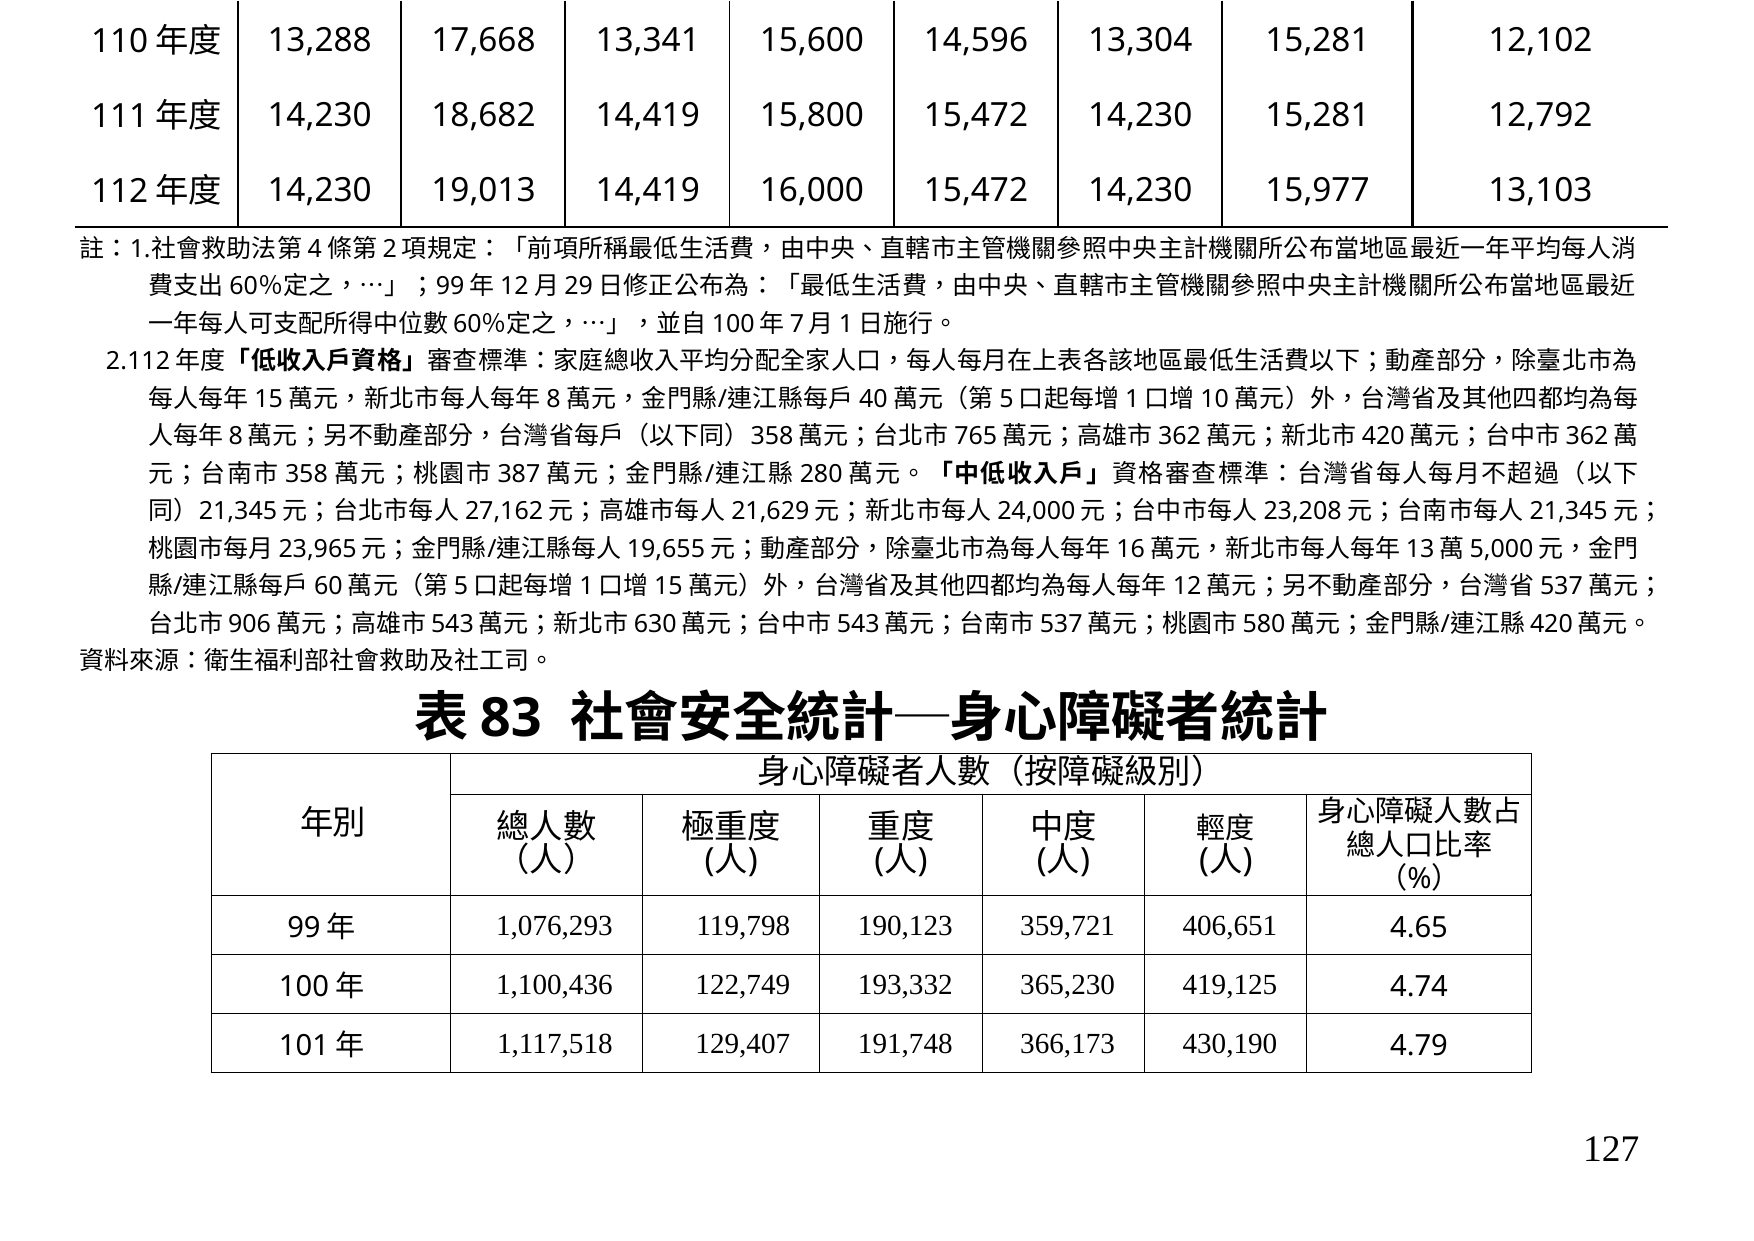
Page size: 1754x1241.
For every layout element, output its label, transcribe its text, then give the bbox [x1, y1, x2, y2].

table_cell 190,123 [820, 896, 982, 954]
table_cell 365,230 [983, 955, 1144, 1013]
table_cell 101年 [212, 1014, 450, 1072]
table_header 身心障礙者人數（按障礙級別） [451, 754, 1531, 794]
table_cell 極重度 (人) [643, 795, 819, 895]
table_cell 15,281 [1223, 1, 1411, 76]
table_cell 13,103 [1414, 151, 1668, 226]
table_cell 430,190 [1145, 1014, 1306, 1072]
table_cell 419,125 [1145, 955, 1306, 1013]
text 2.112年度「低收入戶資格」審查標準：家庭總收入平均分配全家人口，每人每月在上表各該地區最低生活費以下；動產部分，除臺北市為每人每年15萬元，新北市每人每年8萬元，金門縣/連江縣每戶40萬元（第5口起每增1口增10萬元）外，台灣省及其他四都均為每人每年8萬元；另不動產部分，台灣省每戶（以下同）358萬元；台北市765萬元；高雄市362萬元；新北市420萬元；台中市362萬元；台南市358萬元；桃園市387萬元；金門縣/連江縣280萬元。「中低收入戶」資格審查標準：台灣省每人每月不超過（以下同）21,345元；台北市每人27,162元；高雄市每人21,629元；新北市每人24,000元；台中市每人23,208元；台南市每人21,345元；桃園市每月23,965元；金門縣/連江縣每人19,655元；動產部分，除臺北市為每人每年16萬元，新北市每人每年13萬5,000元，金門縣/連江縣每戶60萬元（第5口起每增1口增15萬元）外，台灣省及其他四都均為每人每年12萬元；另不動產部分，台灣省537萬元；台北市906萬元；高雄市543萬元；新北市630萬元；台中市543萬元；台南市537萬元；桃園市580萬元；金門縣/連江縣420萬元。 [79, 340, 1639, 640]
table_cell 110年度 [75, 1, 237, 76]
table_cell 17,668 [402, 1, 564, 76]
table_cell 193,332 [820, 955, 982, 1013]
table_cell 14,596 [895, 1, 1057, 76]
table_cell 14,230 [1059, 151, 1221, 226]
table_cell 119,798 [643, 896, 819, 954]
table_cell 16,000 [730, 151, 893, 226]
table_cell 122,749 [643, 955, 819, 1013]
table_cell 366,173 [983, 1014, 1144, 1072]
table_cell 13,304 [1059, 1, 1221, 76]
table_cell 13,341 [566, 1, 729, 76]
table_cell 中度 (人) [983, 795, 1144, 895]
table_cell 15,977 [1223, 151, 1411, 226]
table_cell 406,651 [1145, 896, 1306, 954]
table_cell 1,076,293 [451, 896, 642, 954]
table_cell 4.74 [1307, 955, 1531, 1013]
table_cell 重度 (人) [820, 795, 982, 895]
table_cell 身心障礙人數占總人口比率（%） [1307, 795, 1531, 895]
table_cell 129,407 [643, 1014, 819, 1072]
table_cell 191,748 [820, 1014, 982, 1072]
table_cell 111年度 [75, 76, 237, 151]
table_cell 14,230 [239, 151, 400, 226]
table_cell 12,102 [1414, 1, 1668, 76]
table_cell 1,117,518 [451, 1014, 642, 1072]
table_header 年別 [212, 754, 450, 895]
table_cell 15,600 [730, 1, 893, 76]
table_cell 112年度 [75, 151, 237, 226]
table_cell 14,230 [1059, 76, 1221, 151]
table_cell 4.79 [1307, 1014, 1531, 1072]
table_cell 15,472 [895, 76, 1057, 151]
table_cell 14,230 [239, 76, 400, 151]
table_cell 15,281 [1223, 76, 1411, 151]
text 資料來源：衛生福利部社會救助及社工司。 [79, 640, 1639, 678]
table_cell 359,721 [983, 896, 1144, 954]
table_cell 14,419 [566, 76, 729, 151]
table_cell 100年 [212, 955, 450, 1013]
table_cell 12,792 [1414, 76, 1668, 151]
table_cell 4.65 [1307, 896, 1531, 954]
table_cell 14,419 [566, 151, 729, 226]
table_cell 總人數 （人） [451, 795, 642, 895]
table_cell 18,682 [402, 76, 564, 151]
table_cell 1,100,436 [451, 955, 642, 1013]
table_cell 輕度 (人) [1145, 795, 1306, 895]
table_cell 15,800 [730, 76, 893, 151]
text 註：1.社會救助法第4條第2項規定：「前項所稱最低生活費，由中央、直轄市主管機關參照中央主計機關所公布當地區最近一年平均每人消費支出60％定之，…」；99年12月29日修正公布為：「最低生活費，由中央、直轄市主管機關參照中央主計機關所公布當地區最近一年每人可支配所得中位數60％定之，…」，並自100年7月1日施行。 [79, 228, 1639, 340]
table_cell 99年 [212, 896, 450, 954]
table_cell 15,472 [895, 151, 1057, 226]
subtitle 表83 社會安全統計─身心障礙者統計 [103, 678, 1639, 753]
table_cell 19,013 [402, 151, 564, 226]
table_cell 13,288 [239, 1, 400, 76]
